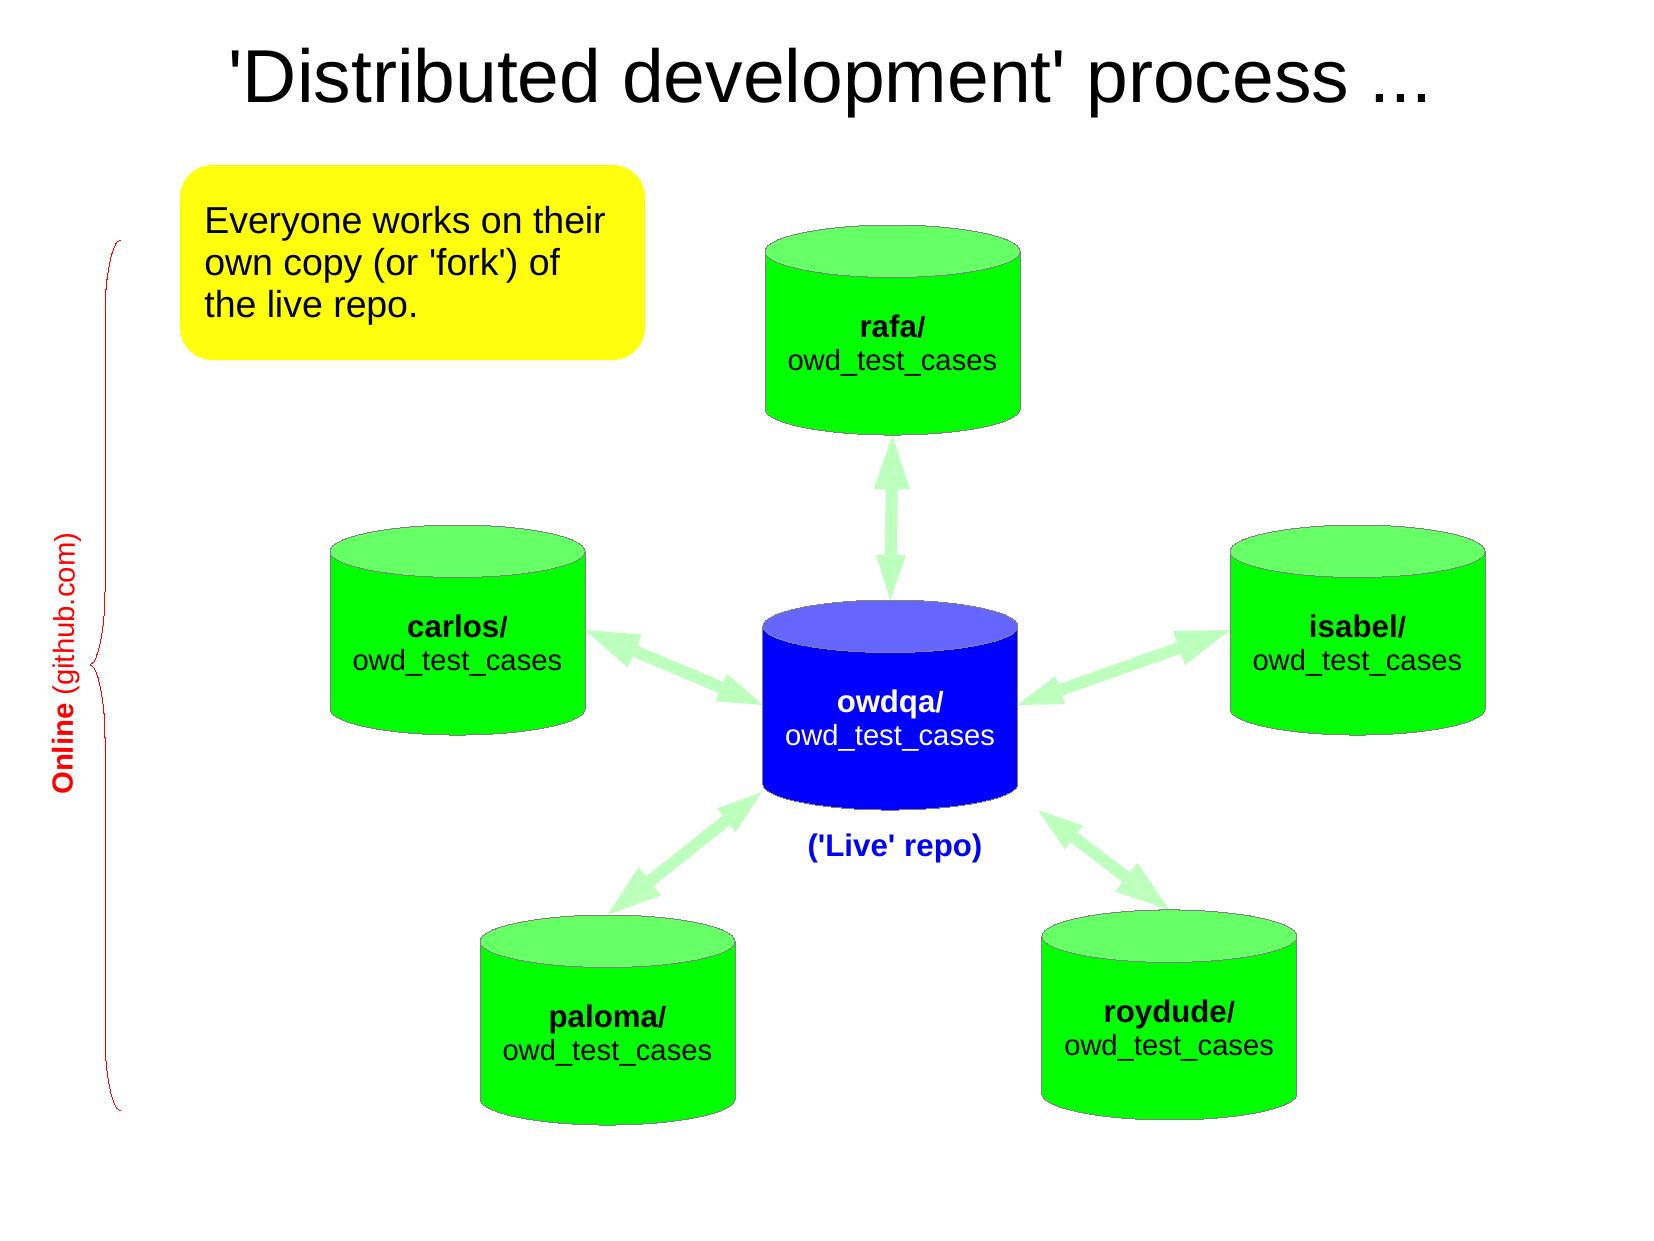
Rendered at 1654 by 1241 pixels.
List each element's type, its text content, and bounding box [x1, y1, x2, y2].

text_box carlos/ owd_test_cases [330, 552, 586, 736]
text_box rafa/ owd_test_cases [765, 252, 1021, 436]
text_box paloma/ owd_test_cases [480, 942, 736, 1126]
text_box roydude/ owd_test_cases [1041, 937, 1297, 1120]
text_box owdqa/ owd_test_cases [762, 627, 1018, 811]
text_box Online (github.com) [38, 517, 89, 810]
text_box isabel/ owd_test_cases [1230, 552, 1486, 736]
text_box ('Live' repo) [792, 820, 998, 871]
title 'Distributed development' process ... [86, 0, 1576, 181]
text_box Everyone works on their own copy (or 'fork') of the live repo. [180, 165, 646, 361]
